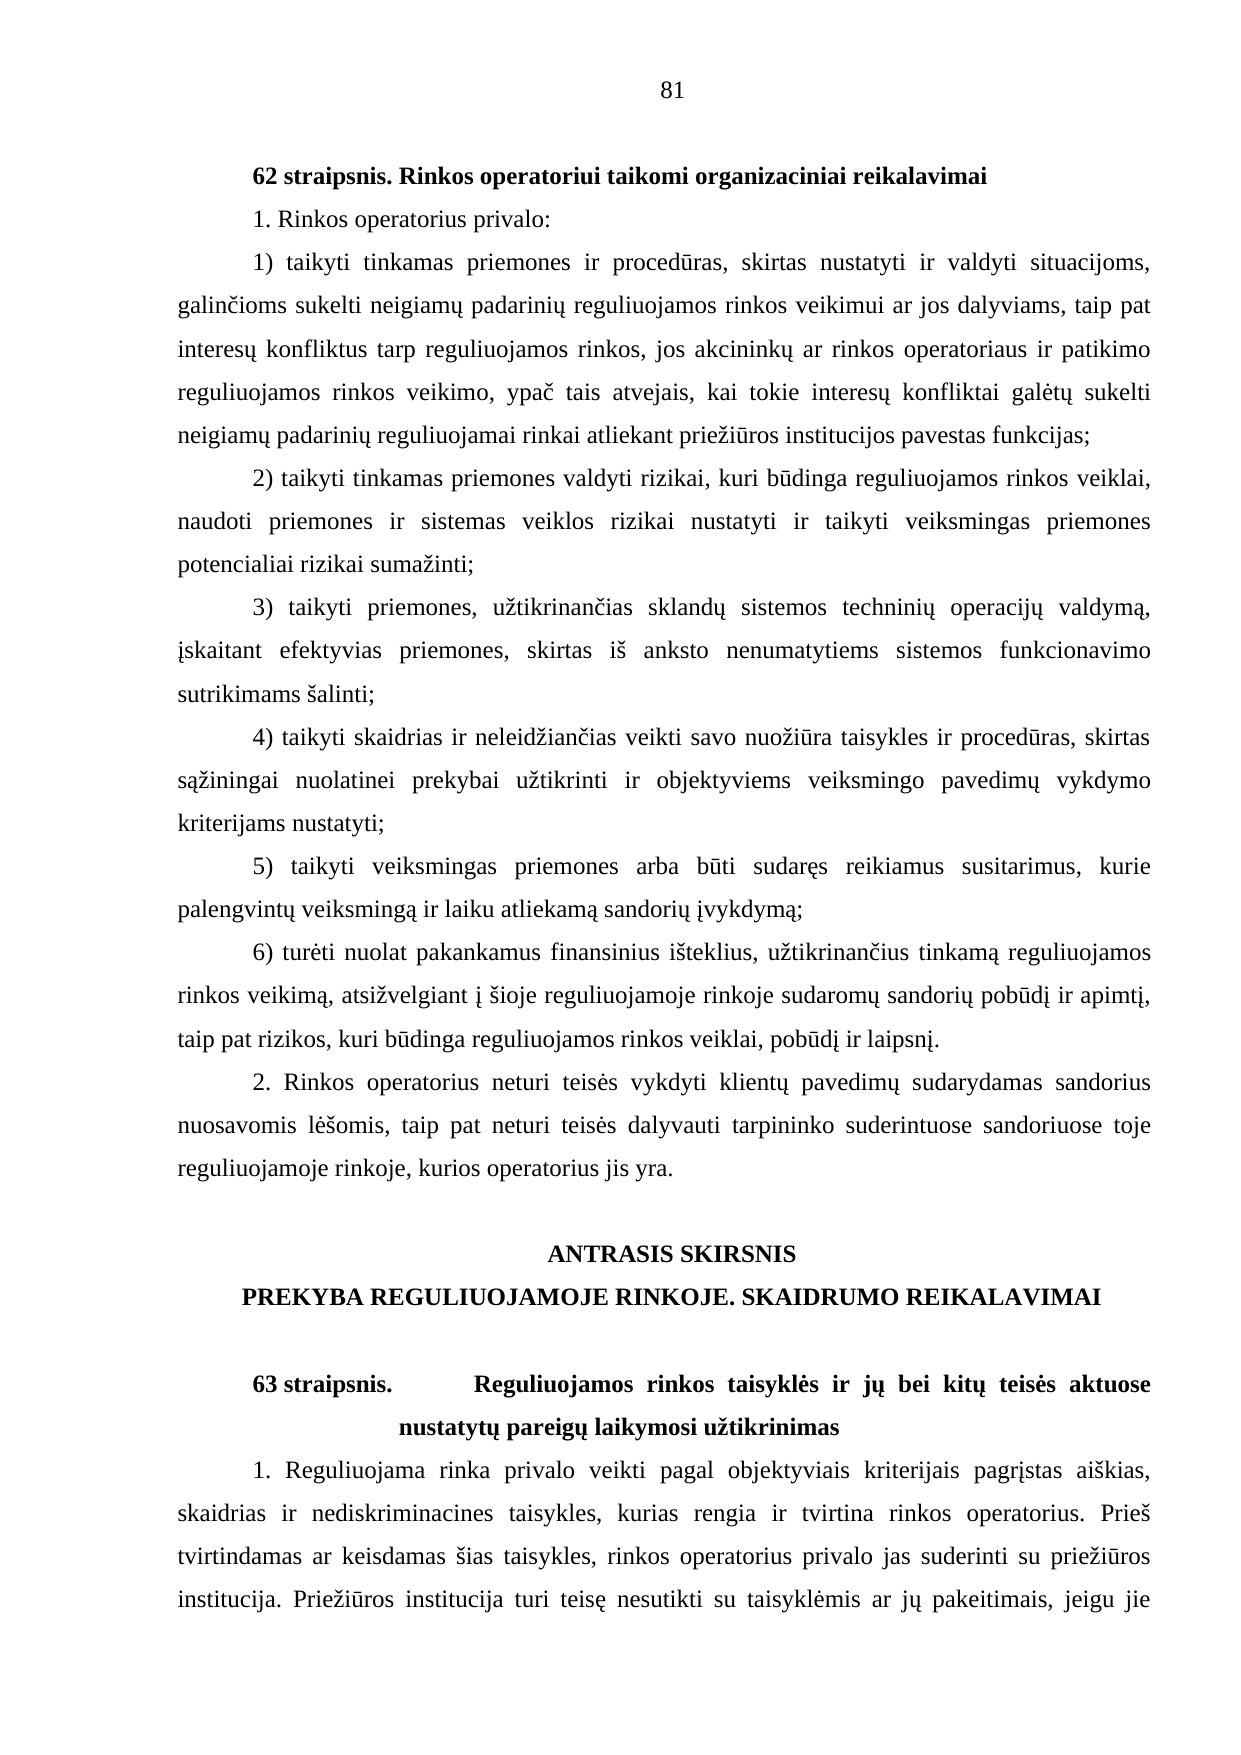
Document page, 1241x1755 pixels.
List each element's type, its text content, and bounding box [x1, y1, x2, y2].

text 2) taikyti tinkamas priemones valdyti rizikai, kuri būdinga reguliuojamos rinkos veiklai, naudoti priemones ir sistemas veiklos rizikai nustatyti ir taikyti veiksmingas priemones potencialiai rizikai sumažinti; [177, 463, 1152, 578]
text 1. Rinkos operatorius privalo: [177, 204, 1152, 233]
text 4) taikyti skaidrias ir neleidžiančias veikti savo nuožiūra taisykles ir procedūras, skirtas sąžiningai nuolatinei prekybai užtikrinti ir objektyviems veiksmingo pavedimų vykdymo kriterijams nustatyti; [177, 722, 1152, 837]
text 1. Reguliuojama rinka privalo veikti pagal objektyviais kriterijais pagrįstas aiškias, skaidrias ir nediskriminacines taisykles, kurias rengia ir tvirtina rinkos operatorius. Prieš tvirtindamas ar keisdamas šias taisykles, rinkos operatorius privalo jas suderinti su priežiūros institucija. Priežiūros institucija turi teisę nesutikti su taisyklėmis ar jų pakeitimais, jeigu jie [177, 1455, 1152, 1613]
text 62 straipsnis. Rinkos operatoriui taikomi organizaciniai reikalavimai [177, 161, 1152, 190]
text ANTRASIS SKIRSNIS [177, 1239, 1152, 1268]
text 5) taikyti veiksmingas priemones arba būti sudaręs reikiamus susitarimus, kurie palengvintų veiksmingą ir laiku atliekamą sandorių įvykdymą; [177, 851, 1152, 923]
text 3) taikyti priemones, užtikrinančias sklandų sistemos techninių operacijų valdymą, įskaitant efektyvias priemones, skirtas iš anksto nenumatytiems sistemos funkcionavimo sutrikimams šalinti; [177, 592, 1152, 707]
text PREKYBA REGULIUOJAMOJE RINKOJE. SKAIDRUMO REIKALAVIMAI [177, 1282, 1152, 1311]
text 1) taikyti tinkamas priemones ir procedūras, skirtas nustatyti ir valdyti situacijoms, galinčioms sukelti neigiamų padarinių reguliuojamos rinkos veikimui ar jos dalyviams, taip pat interesų konfliktus tarp reguliuojamos rinkos, jos akcininkų ar rinkos operatoriaus ir patikimo reguliuojamos rinkos veikimo, ypač tais atvejais, kai tokie interesų konfliktai galėtų sukelti neigiamų padarinių reguliuojamai rinkai atliekant priežiūros institucijos pavestas funkcijas; [177, 247, 1152, 449]
text 2. Rinkos operatorius neturi teisės vykdyti klientų pavedimų sudarydamas sandorius nuosavomis lėšomis, taip pat neturi teisės dalyvauti tarpininko suderintuose sandoriuose toje reguliuojamoje rinkoje, kurios operatorius jis yra. [177, 1067, 1152, 1182]
text 6) turėti nuolat pakankamus finansinius išteklius, užtikrinančius tinkamą reguliuojamos rinkos veikimą, atsižvelgiant į šioje reguliuojamoje rinkoje sudaromų sandorių pobūdį ir apimtį, taip pat rizikos, kuri būdinga reguliuojamos rinkos veiklai, pobūdį ir laipsnį. [177, 937, 1152, 1052]
text 63 straipsnis. Reguliuojamos rinkos taisyklės ir jų bei kitų teisės aktuose nustatytų pareigų laikymosi užtikrinimas [252, 1369, 1152, 1441]
